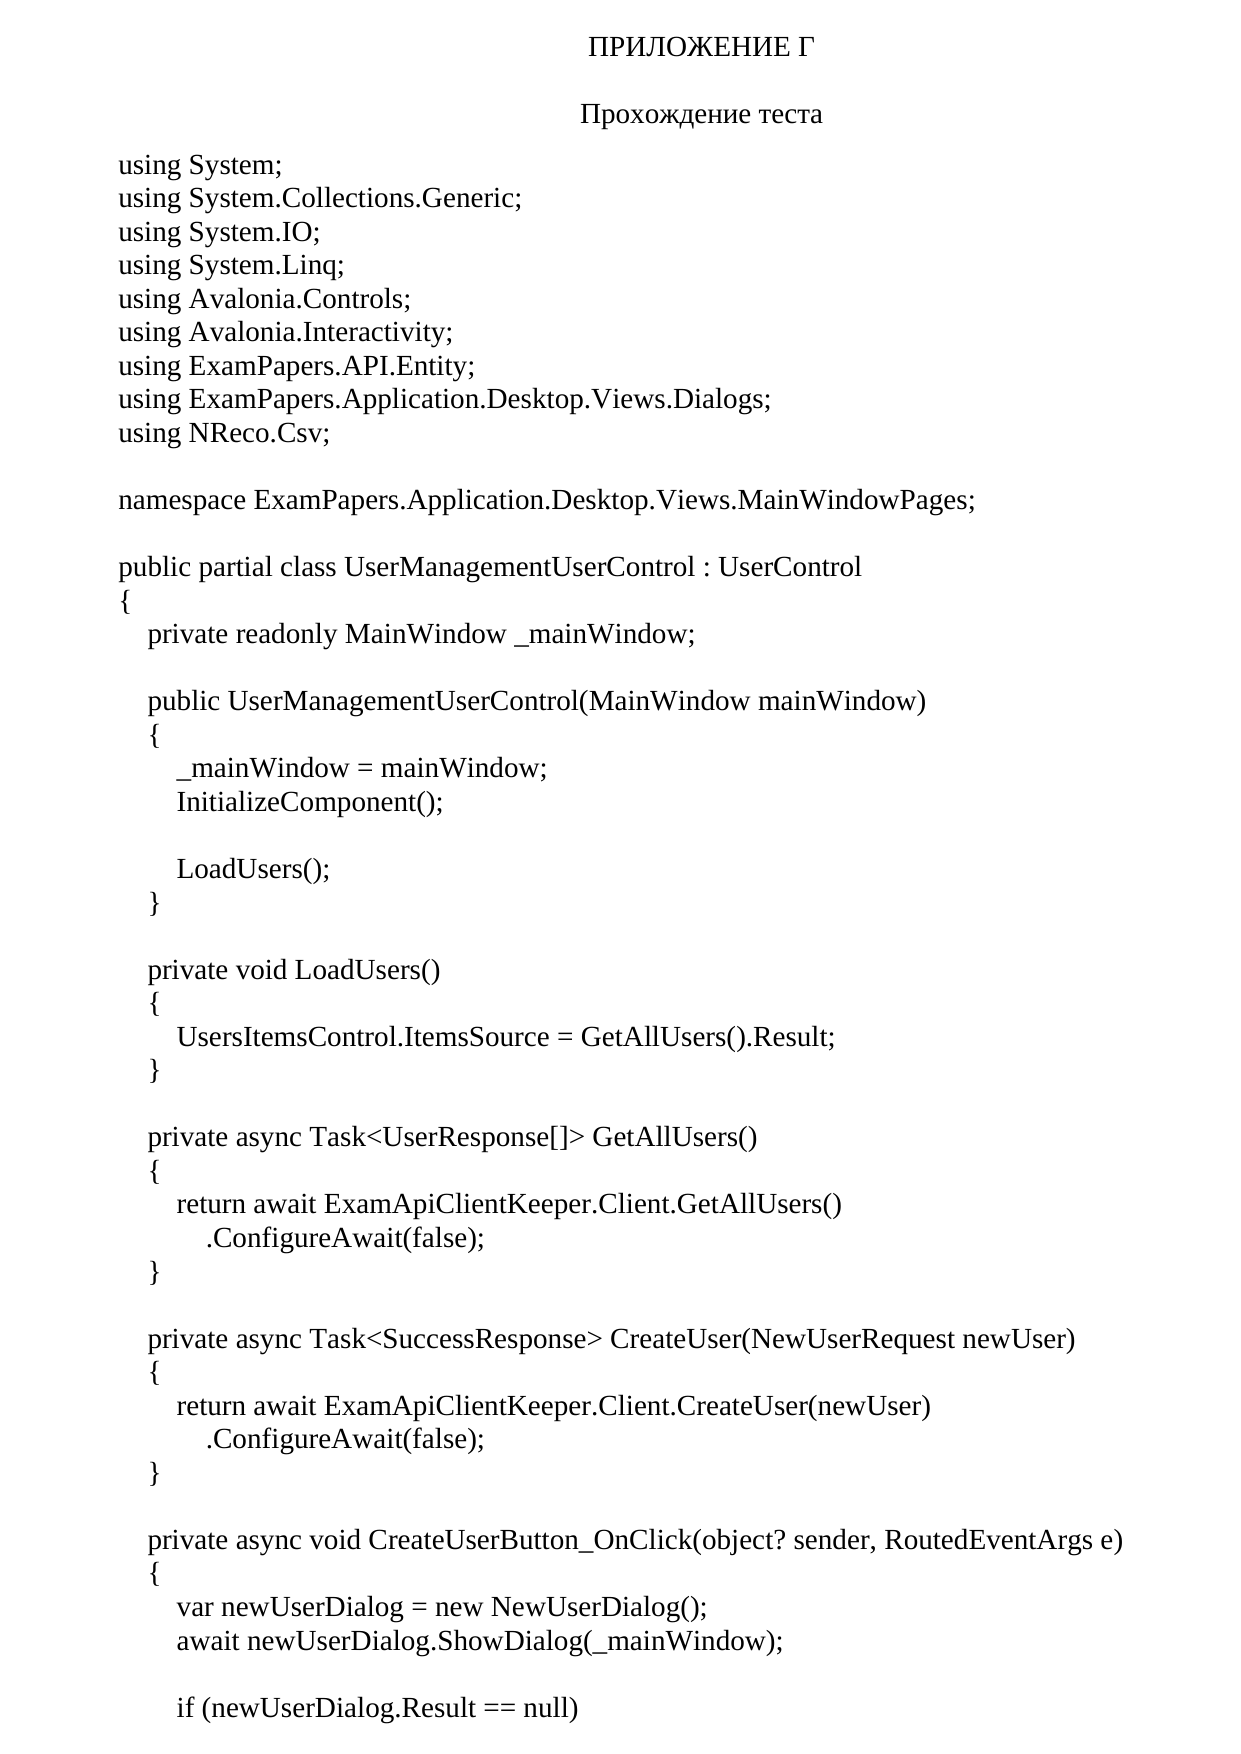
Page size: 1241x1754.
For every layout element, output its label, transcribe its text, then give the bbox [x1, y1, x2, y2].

text { [118, 985, 1211, 1019]
text { [118, 1556, 1211, 1589]
text } [118, 1254, 1211, 1287]
text return await ExamApiClientKeeper.Client.CreateUser(newUser) [118, 1388, 1211, 1421]
text private readonly MainWindow _mainWindow; [118, 616, 1211, 650]
text private async void CreateUserButton_OnClick(object? sender, RoutedEventArgs e) [118, 1522, 1211, 1556]
text { [118, 1153, 1211, 1187]
text InitializeComponent(); [118, 784, 1211, 818]
text await newUserDialog.ShowDialog(_mainWindow); [118, 1623, 1211, 1656]
text Прохождение теста [118, 97, 1211, 130]
text using Avalonia.Interactivity; [118, 314, 1211, 348]
text _mainWindow = mainWindow; [118, 751, 1211, 784]
text UsersItemsControl.ItemsSource = GetAllUsers().Result; [118, 1019, 1211, 1052]
text } [118, 1455, 1211, 1488]
text using NReco.Csv; [118, 415, 1211, 449]
text using ExamPapers.Application.Desktop.Views.Dialogs; [118, 382, 1211, 415]
text LoadUsers(); [118, 851, 1211, 885]
text using Avalonia.Controls; [118, 281, 1211, 314]
text using System.Collections.Generic; [118, 180, 1211, 214]
text using System; [118, 147, 1211, 180]
text using System.Linq; [118, 247, 1211, 281]
text public partial class UserManagementUserControl : UserControl [118, 549, 1211, 583]
text private async Task<SuccessResponse> CreateUser(NewUserRequest newUser) [118, 1321, 1211, 1354]
text ПРИЛОЖЕНИЕ Г [192, 29, 1211, 63]
text } [118, 1052, 1211, 1086]
text var newUserDialog = new NewUserDialog(); [118, 1589, 1211, 1623]
text using System.IO; [118, 214, 1211, 247]
text { [118, 583, 1211, 616]
text private async Task<UserResponse[]> GetAllUsers() [118, 1119, 1211, 1153]
text if (newUserDialog.Result == null) [118, 1690, 1211, 1723]
text } [118, 885, 1211, 918]
text using ExamPapers.API.Entity; [118, 348, 1211, 382]
text return await ExamApiClientKeeper.Client.GetAllUsers() [118, 1187, 1211, 1220]
text { [118, 717, 1211, 751]
text { [118, 1354, 1211, 1388]
text .ConfigureAwait(false); [118, 1220, 1211, 1254]
text .ConfigureAwait(false); [118, 1421, 1211, 1455]
text public UserManagementUserControl(MainWindow mainWindow) [118, 683, 1211, 717]
text private void LoadUsers() [118, 952, 1211, 985]
text namespace ExamPapers.Application.Desktop.Views.MainWindowPages; [118, 482, 1211, 516]
